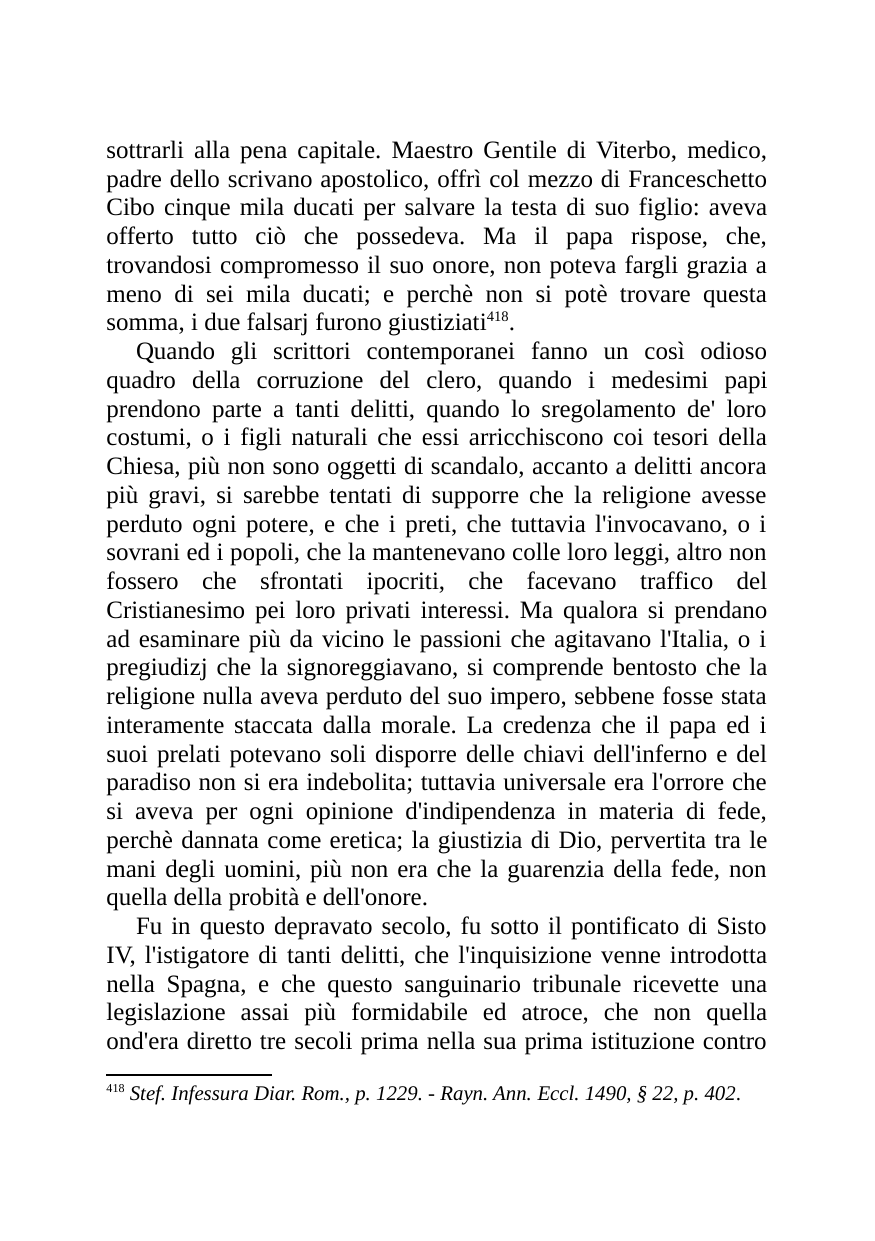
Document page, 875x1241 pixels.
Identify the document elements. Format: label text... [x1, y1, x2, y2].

text sottrarli alla pena capitale. Maestro Gentile di Viterbo, medico, padre dello scrivano apostolico, offrì col mezzo di Franceschetto Cibo cinque mila ducati per salvare la testa di suo figlio: aveva offerto tutto ciò che possedeva. Ma il papa rispose, che, trovandosi compromesso il suo onore, non poteva fargli grazia a meno di sei mila ducati; e perchè non si potè trovare questa somma, i due falsarj furono giustiziati. [106, 135, 768, 336]
text Quando gli scrittori contemporanei fanno un così odioso quadro della corruzione del clero, quando i medesimi papi prendono parte a tanti delitti, quando lo sregolamento de' loro costumi, o i figli naturali che essi arricchiscono coi tesori della Chiesa, più non sono oggetti di scandalo, accanto a delitti ancora più gravi, si sarebbe tentati di supporre che la religione avesse perduto ogni potere, e che i preti, che tuttavia l'invocavano, o i sovrani ed i popoli, che la mantenevano colle loro leggi, altro non fossero che sfrontati ipocriti, che facevano traffico del Cristianesimo pei loro privati interessi. Ma qualora si prendano ad esaminare più da vicino le passioni che agitavano l'Italia, o i pregiudizj che la signoreggiavano, si comprende bentosto che la religione nulla aveva perduto del suo impero, sebbene fosse stata interamente staccata dalla morale. La credenza che il papa ed i suoi prelati potevano soli disporre delle chiavi dell'inferno e del paradiso non si era indebolita; tuttavia universale era l'orrore che si aveva per ogni opinione d'indipendenza in materia di fede, perchè dannata come eretica; la giustizia di Dio, pervertita tra le mani degli uomini, più non era che la guarenzia della fede, non quella della probità e dell'onore. [106, 336, 768, 911]
text Stef. Infessura Diar. Rom., p. 1229. - Rayn. Ann. Eccl. 1490, § 22, p. 402. [106, 1081, 768, 1105]
text Fu in questo depravato secolo, fu sotto il pontificato di Sisto IV, l'istigatore di tanti delitti, che l'inquisizione venne introdotta nella Spagna, e che questo sanguinario tribunale ricevette una legislazione assai più formidabile ed atroce, che non quella ond'era diretto tre secoli prima nella sua prima istituzione contro [106, 911, 768, 1055]
